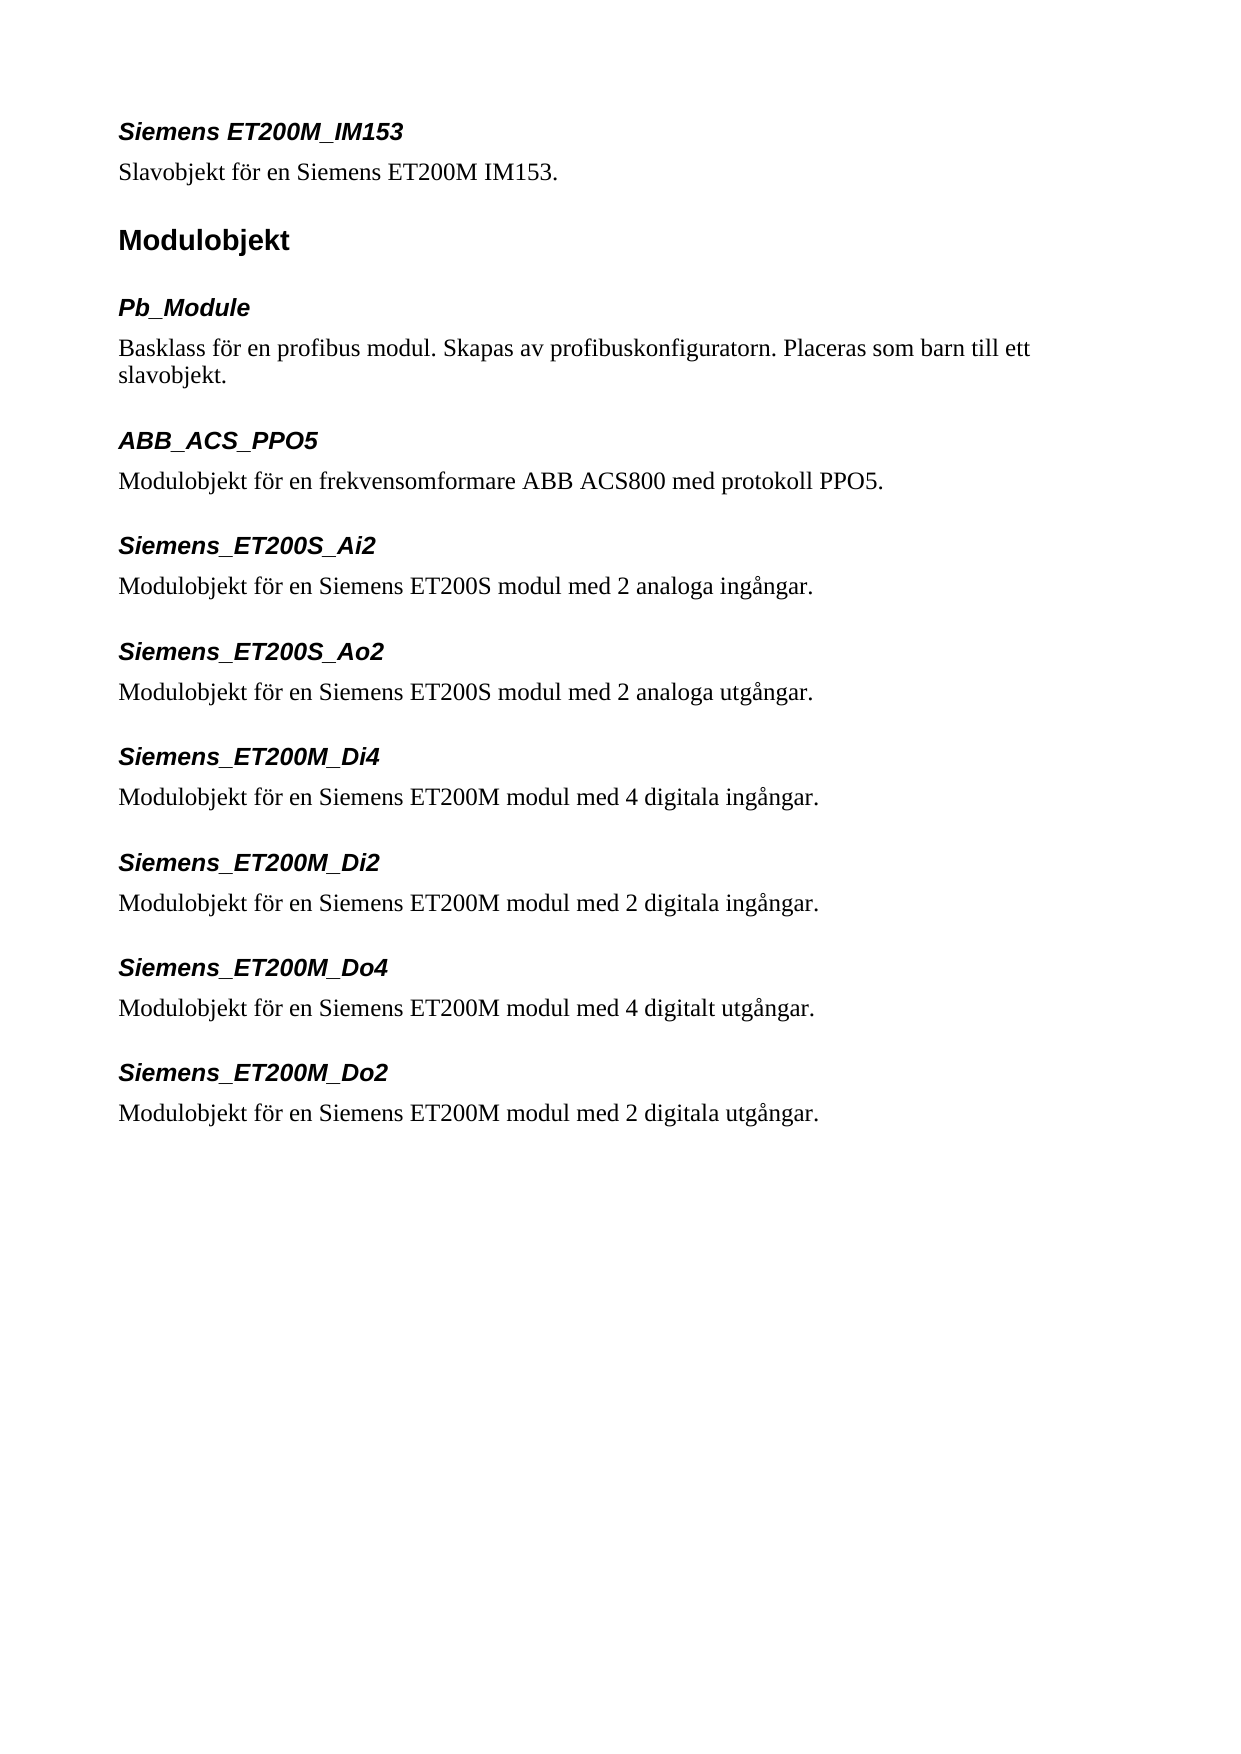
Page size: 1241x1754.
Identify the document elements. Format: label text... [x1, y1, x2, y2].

subtitle Siemens_ET200S_Ao2 [118, 638, 1122, 665]
subtitle Siemens_ET200M_Do2 [118, 1059, 1122, 1087]
subtitle Siemens_ET200M_Do4 [118, 954, 1122, 982]
subtitle Siemens ET200M_IM153 [118, 118, 1122, 146]
text Modulobjekt för en frekvensomformare ABB ACS800 med protokoll PPO5. [118, 467, 1122, 495]
subtitle Siemens_ET200S_Ai2 [118, 532, 1122, 560]
text Modulobjekt för en Siemens ET200S modul med 2 analoga ingångar. [118, 572, 1122, 600]
text Modulobjekt för en Siemens ET200S modul med 2 analoga utgångar. [118, 678, 1122, 706]
subtitle Modulobjekt [118, 223, 1122, 256]
text Basklass för en profibus modul. Skapas av profibuskonfiguratorn. Placeras som barn till ett slavobjekt. [118, 334, 1122, 389]
text Modulobjekt för en Siemens ET200M modul med 2 digitala utgångar. [118, 1099, 1122, 1127]
subtitle Siemens_ET200M_Di2 [118, 848, 1122, 876]
subtitle Siemens_ET200M_Di4 [118, 743, 1122, 771]
subtitle Pb_Module [118, 294, 1122, 321]
text Modulobjekt för en Siemens ET200M modul med 4 digitalt utgångar. [118, 994, 1122, 1022]
text Modulobjekt för en Siemens ET200M modul med 2 digitala ingångar. [118, 889, 1122, 916]
subtitle ABB_ACS_PPO5 [118, 427, 1122, 454]
text Modulobjekt för en Siemens ET200M modul med 4 digitala ingångar. [118, 783, 1122, 811]
text Slavobjekt för en Siemens ET200M IM153. [118, 158, 1122, 186]
